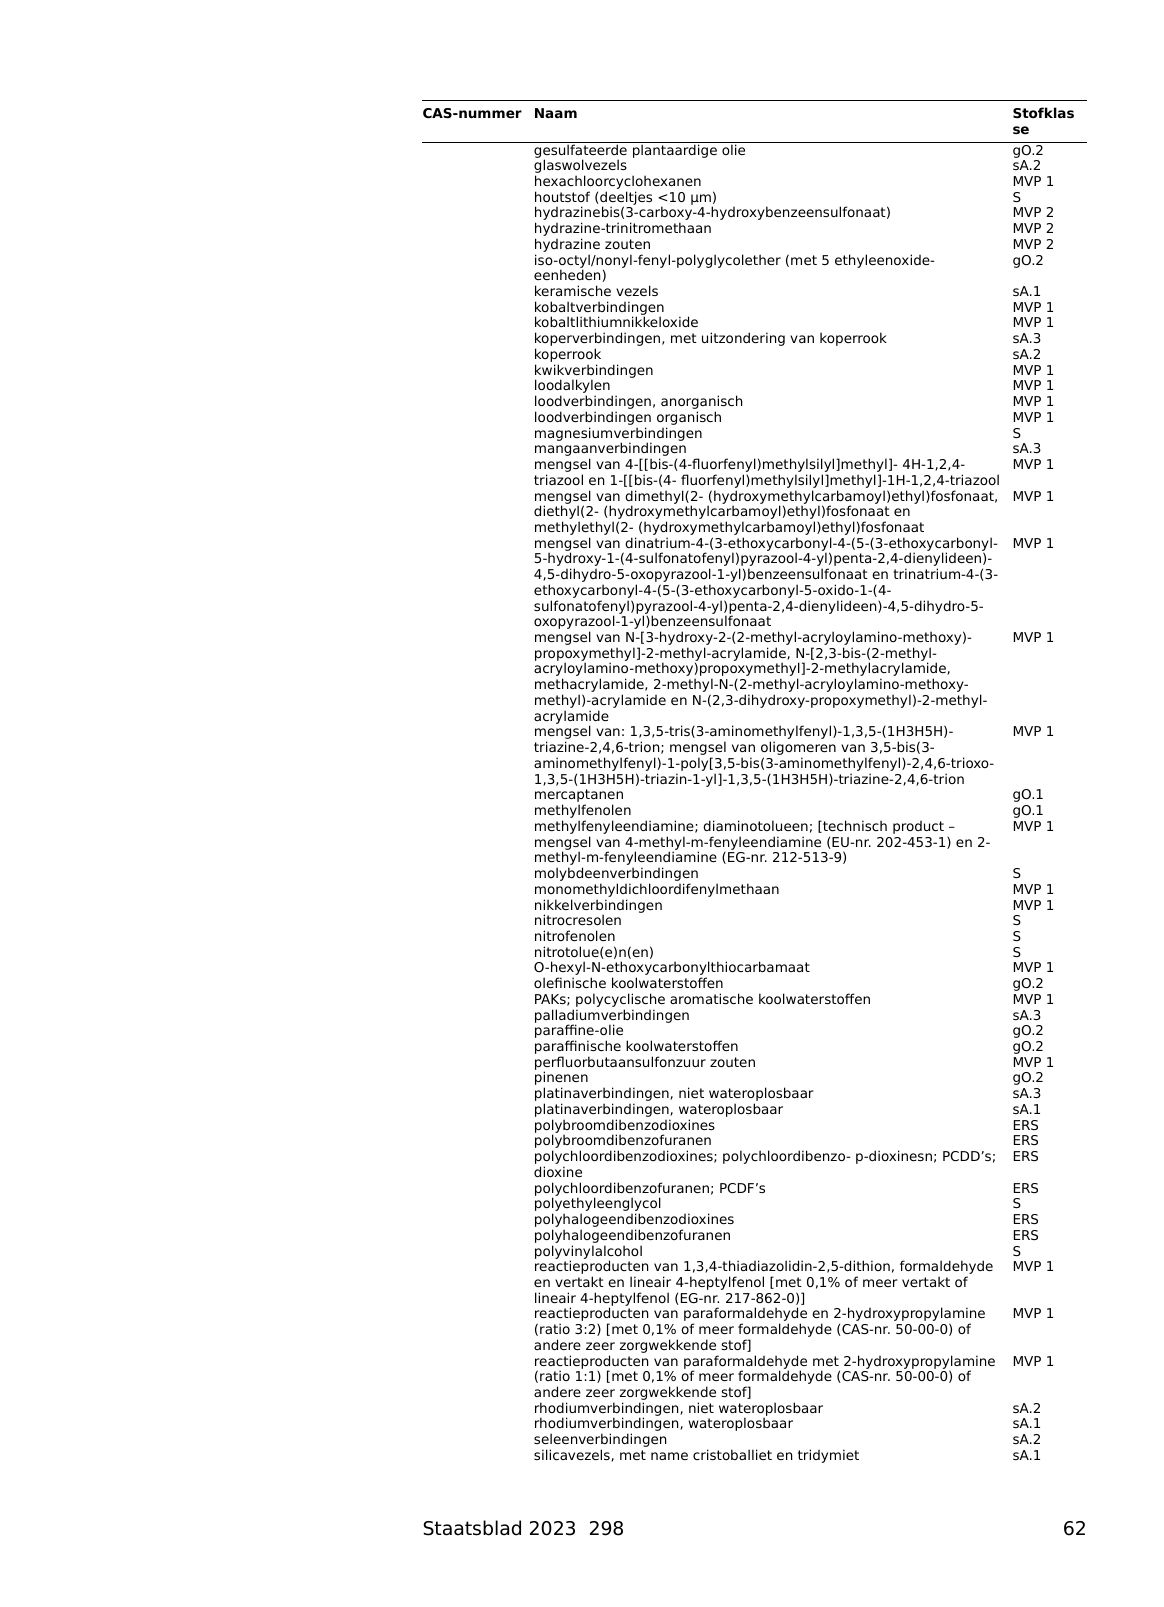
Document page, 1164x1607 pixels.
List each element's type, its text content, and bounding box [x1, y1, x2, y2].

table_cell perfluorbutaansulfonzuur zouten [528, 1055, 1006, 1070]
table_cell [422, 1228, 528, 1243]
table_cell sA.1 [1006, 1448, 1087, 1463]
table_cell ERS [1006, 1212, 1087, 1228]
table_cell gO.2 [1006, 143, 1087, 158]
table_cell polybroomdibenzodioxines [528, 1118, 1006, 1133]
table_cell S [1006, 866, 1087, 882]
table_cell [422, 190, 528, 205]
table_cell [422, 441, 528, 457]
table_cell [422, 1070, 528, 1086]
table_cell kobaltlithiumnikkeloxide [528, 315, 1006, 331]
table_cell [422, 253, 528, 284]
table_cell keramische vezels [528, 284, 1006, 299]
table_cell [422, 929, 528, 944]
table_cell reactieproducten van 1,3,4-thiadiazolidin-2,5-dithion, formaldehyde en vertakt en lineair 4-heptylfenol [met 0,1% of meer vertakt of lineair 4-heptylfenol (EG-nr. 217-862-0)] [528, 1259, 1006, 1306]
table_cell MVP 1 [1006, 300, 1087, 315]
table_cell ERS [1006, 1118, 1087, 1133]
table_cell monomethyldichloordifenylmethaan [528, 882, 1006, 897]
table_cell [422, 378, 528, 394]
table_header Naam [528, 101, 1006, 142]
table_cell [422, 488, 528, 536]
table_cell houtstof (deeltjes <10 μm) [528, 190, 1006, 205]
table_cell koperrook [528, 347, 1006, 362]
table_cell mengsel van: 1,3,5-tris(3-aminomethylfenyl)-1,3,5-(1H3H5H)-triazine-2,4,6-trion; mengsel van oligomeren van 3,5-bis(3-aminomethylfenyl)-1-poly[3,5-bis(3-aminomethylfenyl)-2,4,6-trioxo-1,3,5-(1H3H5H)-triazin-1-yl]-1,3,5-(1H3H5H)-triazine-2,4,6-trion [528, 724, 1006, 787]
table_cell [422, 882, 528, 897]
table_cell ERS [1006, 1149, 1087, 1180]
table_cell sA.3 [1006, 1086, 1087, 1102]
table_cell MVP 1 [1006, 1055, 1087, 1070]
table_cell sA.3 [1006, 331, 1087, 347]
table_cell [422, 1354, 528, 1401]
table_cell sA.2 [1006, 347, 1087, 362]
table_cell [422, 1212, 528, 1228]
table_cell iso-octyl/nonyl-fenyl-polyglycolether (met 5 ethyleenoxide-eenheden) [528, 253, 1006, 284]
table_cell [422, 724, 528, 787]
table_cell nikkelverbindingen [528, 897, 1006, 913]
table_cell [422, 787, 528, 803]
table_cell S [1006, 913, 1087, 929]
table_cell nitrotolue(e)n(en) [528, 945, 1006, 960]
table_cell reactieproducten van paraformaldehyde en 2-hydroxypropylamine (ratio 3:2) [met 0,1% of meer formaldehyde (CAS-nr. 50-00-0) of andere zeer zorgwekkende stof] [528, 1306, 1006, 1353]
table_cell mengsel van dimethyl(2- (hydroxymethylcarbamoyl)ethyl)fosfonaat, diethyl(2- (hydroxymethylcarbamoyl)ethyl)fosfonaat en methylethyl(2- (hydroxymethylcarbamoyl)ethyl)fosfonaat [528, 488, 1006, 536]
table_cell polychloordibenzofuranen; PCDF’s [528, 1180, 1006, 1196]
table_cell [422, 536, 528, 630]
table_cell gO.2 [1006, 1023, 1087, 1039]
table_cell [422, 143, 528, 158]
table_cell rhodiumverbindingen, niet wateroplosbaar [528, 1401, 1006, 1416]
table_cell molybdeenverbindingen [528, 866, 1006, 882]
table_cell [422, 1416, 528, 1432]
table_cell nitrocresolen [528, 913, 1006, 929]
table_cell S [1006, 425, 1087, 441]
table_cell MVP 1 [1006, 410, 1087, 425]
table_cell [422, 1243, 528, 1259]
table_cell [422, 866, 528, 882]
table_cell [422, 913, 528, 929]
table_cell olefinische koolwaterstoffen [528, 976, 1006, 992]
table_cell paraffine-olie [528, 1023, 1006, 1039]
table_cell MVP 2 [1006, 221, 1087, 237]
table_cell [422, 630, 528, 724]
table_cell ERS [1006, 1228, 1087, 1243]
table_cell gO.2 [1006, 253, 1087, 284]
table_cell hydrazinebis(3-carboxy-4-hydroxybenzeensulfonaat) [528, 205, 1006, 221]
table_cell paraffinische koolwaterstoffen [528, 1039, 1006, 1054]
table_cell kwikverbindingen [528, 363, 1006, 378]
table_cell [422, 425, 528, 441]
table_cell MVP 2 [1006, 205, 1087, 221]
table_cell MVP 1 [1006, 724, 1087, 787]
table_cell loodverbindingen organisch [528, 410, 1006, 425]
table_cell S [1006, 945, 1087, 960]
table_cell [422, 1039, 528, 1054]
table_cell glaswolvezels [528, 158, 1006, 174]
table_cell PAKs; polycyclische aromatische koolwaterstoffen [528, 992, 1006, 1007]
table_cell sA.1 [1006, 1416, 1087, 1432]
table_cell MVP 1 [1006, 1354, 1087, 1401]
table_cell magnesiumverbindingen [528, 425, 1006, 441]
table_cell MVP 1 [1006, 457, 1087, 488]
table_cell [422, 1180, 528, 1196]
table_cell [422, 1086, 528, 1102]
table_cell mengsel van 4-[[bis-(4-fluorfenyl)methylsilyl]methyl]- 4H-1,2,4-triazool en 1-[[bis-(4- fluorfenyl)methylsilyl]methyl]-1H-1,2,4-triazool [528, 457, 1006, 488]
table_cell S [1006, 1243, 1087, 1259]
table_cell [422, 237, 528, 252]
table_cell [422, 1102, 528, 1117]
table_cell [422, 331, 528, 347]
table_header Stofklasse [1006, 101, 1087, 142]
table_cell S [1006, 1196, 1087, 1212]
table_cell hydrazine zouten [528, 237, 1006, 252]
table_cell [422, 1023, 528, 1039]
table_cell sA.2 [1006, 158, 1087, 174]
table_cell MVP 1 [1006, 819, 1087, 866]
table_cell gO.1 [1006, 787, 1087, 803]
table_cell MVP 1 [1006, 378, 1087, 394]
table_cell [422, 992, 528, 1007]
table_cell [422, 960, 528, 976]
table_cell polychloordibenzodioxines; polychloordibenzo- p-dioxinesn; PCDD’s; dioxine [528, 1149, 1006, 1180]
table_cell [422, 221, 528, 237]
table_cell [422, 300, 528, 315]
table_cell ERS [1006, 1133, 1087, 1149]
table_cell gO.2 [1006, 976, 1087, 992]
table_cell MVP 1 [1006, 1306, 1087, 1353]
table_cell polybroomdibenzofuranen [528, 1133, 1006, 1149]
table_cell MVP 1 [1006, 630, 1087, 724]
table_cell mengsel van dinatrium-4-(3-ethoxycarbonyl-4-(5-(3-ethoxycarbonyl-5-hydroxy-1-(4-sulfonatofenyl)pyrazool-4-yl)penta-2,4-dienylideen)-4,5-dihydro-5-oxopyrazool-1-yl)benzeensulfonaat en trinatrium-4-(3-ethoxycarbonyl-4-(5-(3-ethoxycarbonyl-5-oxido-1-(4-sulfonatofenyl)pyrazool-4-yl)penta-2,4-dienylideen)-4,5-dihydro-5-oxopyrazool-1-yl)benzeensulfonaat [528, 536, 1006, 630]
table_cell sA.2 [1006, 1401, 1087, 1416]
table_cell [422, 284, 528, 299]
table_cell MVP 1 [1006, 394, 1087, 410]
table_cell platinaverbindingen, wateroplosbaar [528, 1102, 1006, 1117]
table_cell polyethyleenglycol [528, 1196, 1006, 1212]
table_cell [422, 1133, 528, 1149]
table_cell sA.1 [1006, 284, 1087, 299]
table_cell [422, 158, 528, 174]
table_cell MVP 1 [1006, 488, 1087, 536]
table_cell palladiumverbindingen [528, 1008, 1006, 1023]
table_cell sA.1 [1006, 1102, 1087, 1117]
table_cell MVP 1 [1006, 315, 1087, 331]
table_cell sA.3 [1006, 441, 1087, 457]
table_cell hydrazine-trinitromethaan [528, 221, 1006, 237]
table_cell sA.2 [1006, 1432, 1087, 1448]
table_cell [422, 1118, 528, 1133]
table_cell loodalkylen [528, 378, 1006, 394]
table_cell mercaptanen [528, 787, 1006, 803]
table_cell [422, 347, 528, 362]
table_cell methylfenyleendiamine; diaminotolueen; [technisch product – mengsel van 4-methyl-m-fenyleendiamine (EU-nr. 202-453-1) en 2-methyl-m-fenyleendiamine (EG-nr. 212-513-9) [528, 819, 1006, 866]
table_cell silicavezels, met name cristoballiet en tridymiet [528, 1448, 1006, 1463]
table_cell sA.3 [1006, 1008, 1087, 1023]
table_cell [422, 394, 528, 410]
table_cell [422, 410, 528, 425]
table_cell [422, 363, 528, 378]
table_cell MVP 1 [1006, 992, 1087, 1007]
table_cell [422, 1196, 528, 1212]
table_cell reactieproducten van paraformaldehyde met 2-hydroxypropylamine (ratio 1:1) [met 0,1% of meer formaldehyde (CAS-nr. 50-00-0) of andere zeer zorgwekkende stof] [528, 1354, 1006, 1401]
table_cell [422, 819, 528, 866]
table_cell S [1006, 190, 1087, 205]
table_cell MVP 2 [1006, 237, 1087, 252]
table_cell [422, 1008, 528, 1023]
table_cell MVP 1 [1006, 536, 1087, 630]
table_cell gO.1 [1006, 803, 1087, 819]
table_cell [422, 976, 528, 992]
table_cell [422, 1055, 528, 1070]
table_cell [422, 457, 528, 488]
table_cell polyhalogeendibenzofuranen [528, 1228, 1006, 1243]
table_cell polyhalogeendibenzodioxines [528, 1212, 1006, 1228]
table_cell kobaltverbindingen [528, 300, 1006, 315]
table_cell rhodiumverbindingen, wateroplosbaar [528, 1416, 1006, 1432]
table_cell [422, 174, 528, 189]
table_header CAS-nummer [422, 101, 528, 142]
table_cell [422, 1259, 528, 1306]
table_cell MVP 1 [1006, 897, 1087, 913]
table_cell pinenen [528, 1070, 1006, 1086]
table_cell [422, 1149, 528, 1180]
table_cell platinaverbindingen, niet wateroplosbaar [528, 1086, 1006, 1102]
table_cell [422, 1432, 528, 1448]
table_cell nitrofenolen [528, 929, 1006, 944]
table_cell MVP 1 [1006, 1259, 1087, 1306]
table_cell MVP 1 [1006, 882, 1087, 897]
table_cell hexachloorcyclohexanen [528, 174, 1006, 189]
table_cell seleenverbindingen [528, 1432, 1006, 1448]
table_cell S [1006, 929, 1087, 944]
table_cell koperverbindingen, met uitzondering van koperrook [528, 331, 1006, 347]
table_cell mengsel van N-[3-hydroxy-2-(2-methyl-acryloylamino-methoxy)-propoxymethyl]-2-methyl-acrylamide, N-[2,3-bis-(2-methyl-acryloylamino-methoxy)propoxymethyl]-2-methylacrylamide, methacrylamide, 2-methyl-N-(2-methyl-acryloylamino-methoxy-methyl)-acrylamide en N-(2,3-dihydroxy-propoxymethyl)-2-methyl-acrylamide [528, 630, 1006, 724]
table_cell polyvinylalcohol [528, 1243, 1006, 1259]
table_cell methylfenolen [528, 803, 1006, 819]
table_cell loodverbindingen, anorganisch [528, 394, 1006, 410]
table_cell [422, 945, 528, 960]
table_cell [422, 315, 528, 331]
table_cell [422, 1401, 528, 1416]
table_cell gO.2 [1006, 1039, 1087, 1054]
table_cell [422, 1306, 528, 1353]
table_cell ERS [1006, 1180, 1087, 1196]
table_cell MVP 1 [1006, 363, 1087, 378]
table_cell MVP 1 [1006, 174, 1087, 189]
table_cell [422, 205, 528, 221]
table_cell [422, 897, 528, 913]
table_cell mangaanverbindingen [528, 441, 1006, 457]
table_cell gesulfateerde plantaardige olie [528, 143, 1006, 158]
table_cell [422, 1448, 528, 1463]
table_cell O-hexyl-N-ethoxycarbonylthiocarbamaat [528, 960, 1006, 976]
table_cell [422, 803, 528, 819]
table_cell MVP 1 [1006, 960, 1087, 976]
table_cell gO.2 [1006, 1070, 1087, 1086]
